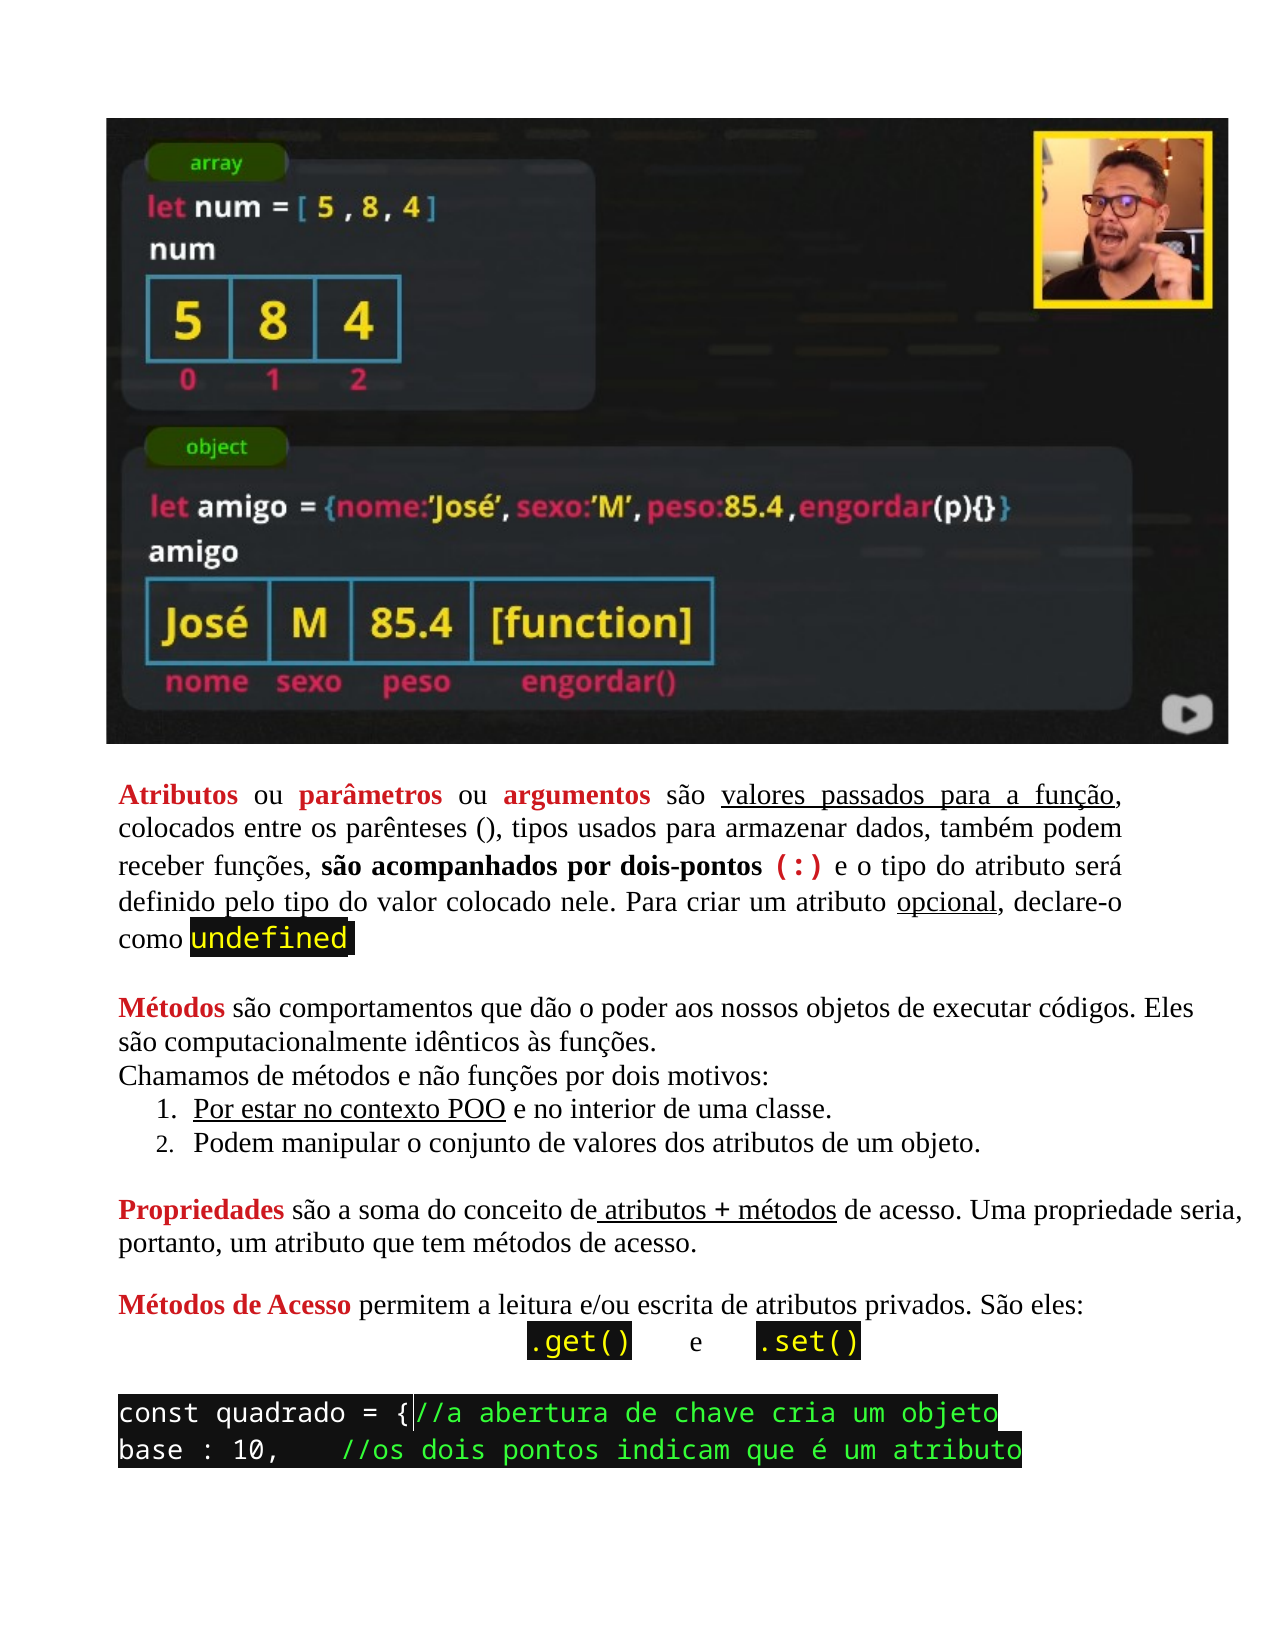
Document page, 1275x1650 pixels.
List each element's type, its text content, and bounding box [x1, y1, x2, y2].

text Atributos ou parâmetros ou argumentos são valores passados para a função, colocados entre os parênteses (), tipos usados para armazenar dados, também podem receber funções, são acompanhados por dois-pontos (:) e o tipo do atributo será definido pelo tipo do valor colocado nele. Para criar um atributo opcional, declare-o como undefined [118, 777, 1122, 957]
text .get() e .set() [118, 1321, 1270, 1360]
text const quadrado = { //a abertura de chave cria um objeto [118, 1394, 1217, 1431]
text base : 10, //os dois pontos indicam que é um atributo [118, 1431, 1217, 1468]
list Por estar no contexto POO e no interior de uma classe. [156, 1091, 1217, 1125]
text Propriedades são a soma do conceito de atributos + métodos de acesso. Uma propriedade seria, portanto, um atributo que tem métodos de acesso. [118, 1192, 1270, 1259]
text Métodos de Acesso permitem a leitura e/ou escrita de atributos privados. São eles: [118, 1287, 1270, 1321]
list Podem manipular o conjunto de valores dos atributos de um objeto. [156, 1125, 1217, 1158]
text Chamamos de métodos e não funções por dois motivos: [118, 1058, 1217, 1091]
text Métodos são comportamentos que dão o poder aos nossos objetos de executar códigos. Eles são computacionalmente idênticos às funções. [118, 991, 1217, 1058]
picture [106, 118, 1229, 744]
